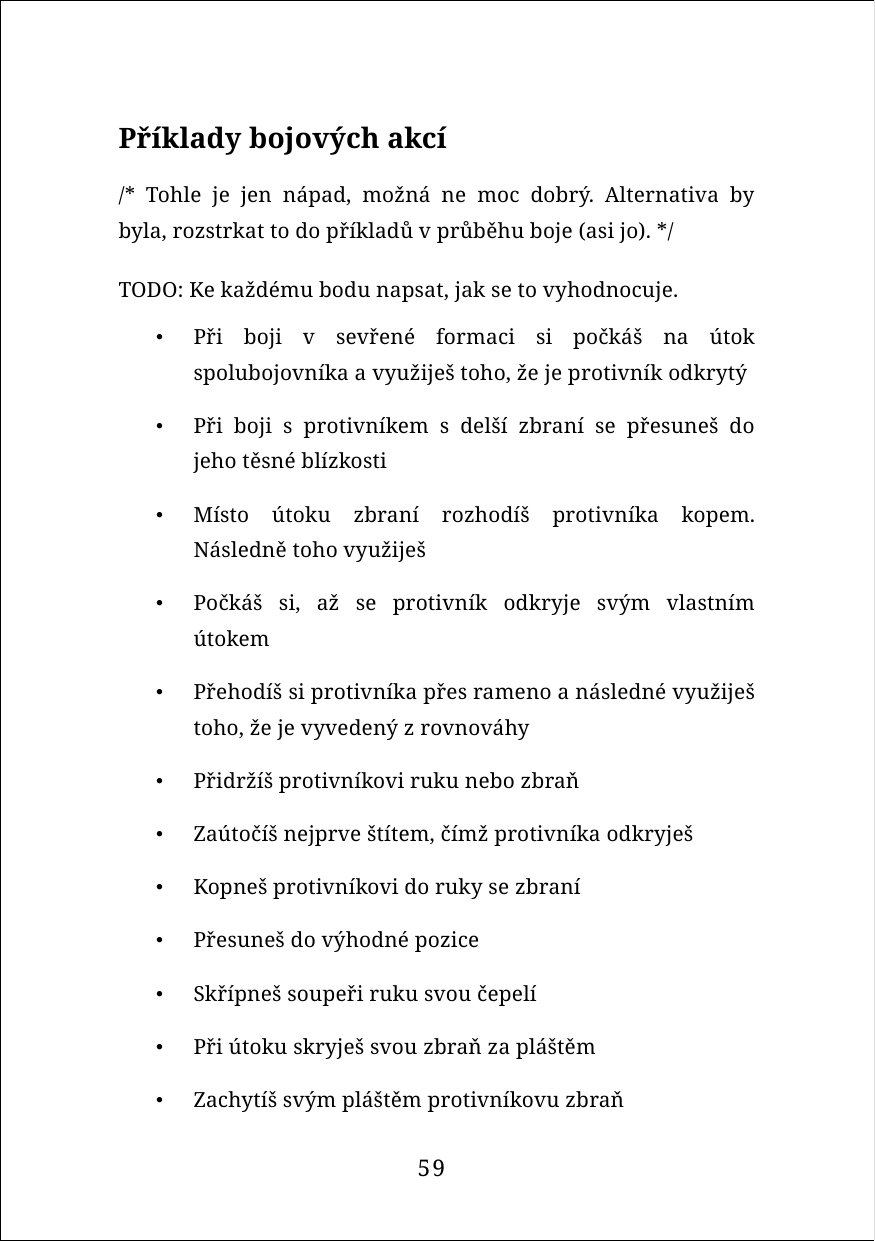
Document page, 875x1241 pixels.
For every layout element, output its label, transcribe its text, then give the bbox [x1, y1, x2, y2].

list Skřípneš soupeři ruku svou čepelí [156, 979, 756, 1007]
list Při boji v sevřené formaci si počkáš na útok spolubojovníka a využiješ toho, že je protivník odkrytý [156, 322, 756, 386]
list Při boji s protivníkem s delší zbraní se přesuneš do jeho těsné blízkosti [156, 411, 756, 475]
list Zaútočíš nejprve štítem, čímž protivníka odkryješ [156, 819, 756, 848]
list Přesuneš do výhodné pozice [156, 926, 756, 954]
list Přehodíš si protivníka přes rameno a následné využiješ toho, že je vyvedený z rovnováhy [156, 677, 756, 741]
list Kopneš protivníkovi do ruky se zbraní [156, 872, 756, 901]
list Zachytíš svým pláštěm protivníkovu zbraň [156, 1085, 756, 1114]
text /* Tohle je jen nápad, možná ne moc dobrý. Alternativa by byla, rozstrkat to do příkladů v průběhu boje (asi jo). */ [118, 180, 756, 244]
subtitle Příklady bojových akcí [118, 118, 756, 157]
list Při útoku skryješ svou zbraň za pláštěm [156, 1032, 756, 1061]
list Přidržíš protivníkovi ruku nebo zbraň [156, 766, 756, 794]
list Místo útoku zbraní rozhodíš protivníka kopem. Následně toho využiješ [156, 500, 756, 564]
list Počkáš si, až se protivník odkryje svým vlastním útokem [156, 588, 756, 652]
text TODO: Ke každému bodu napsat, jak se to vyhodnocuje. [118, 275, 756, 303]
